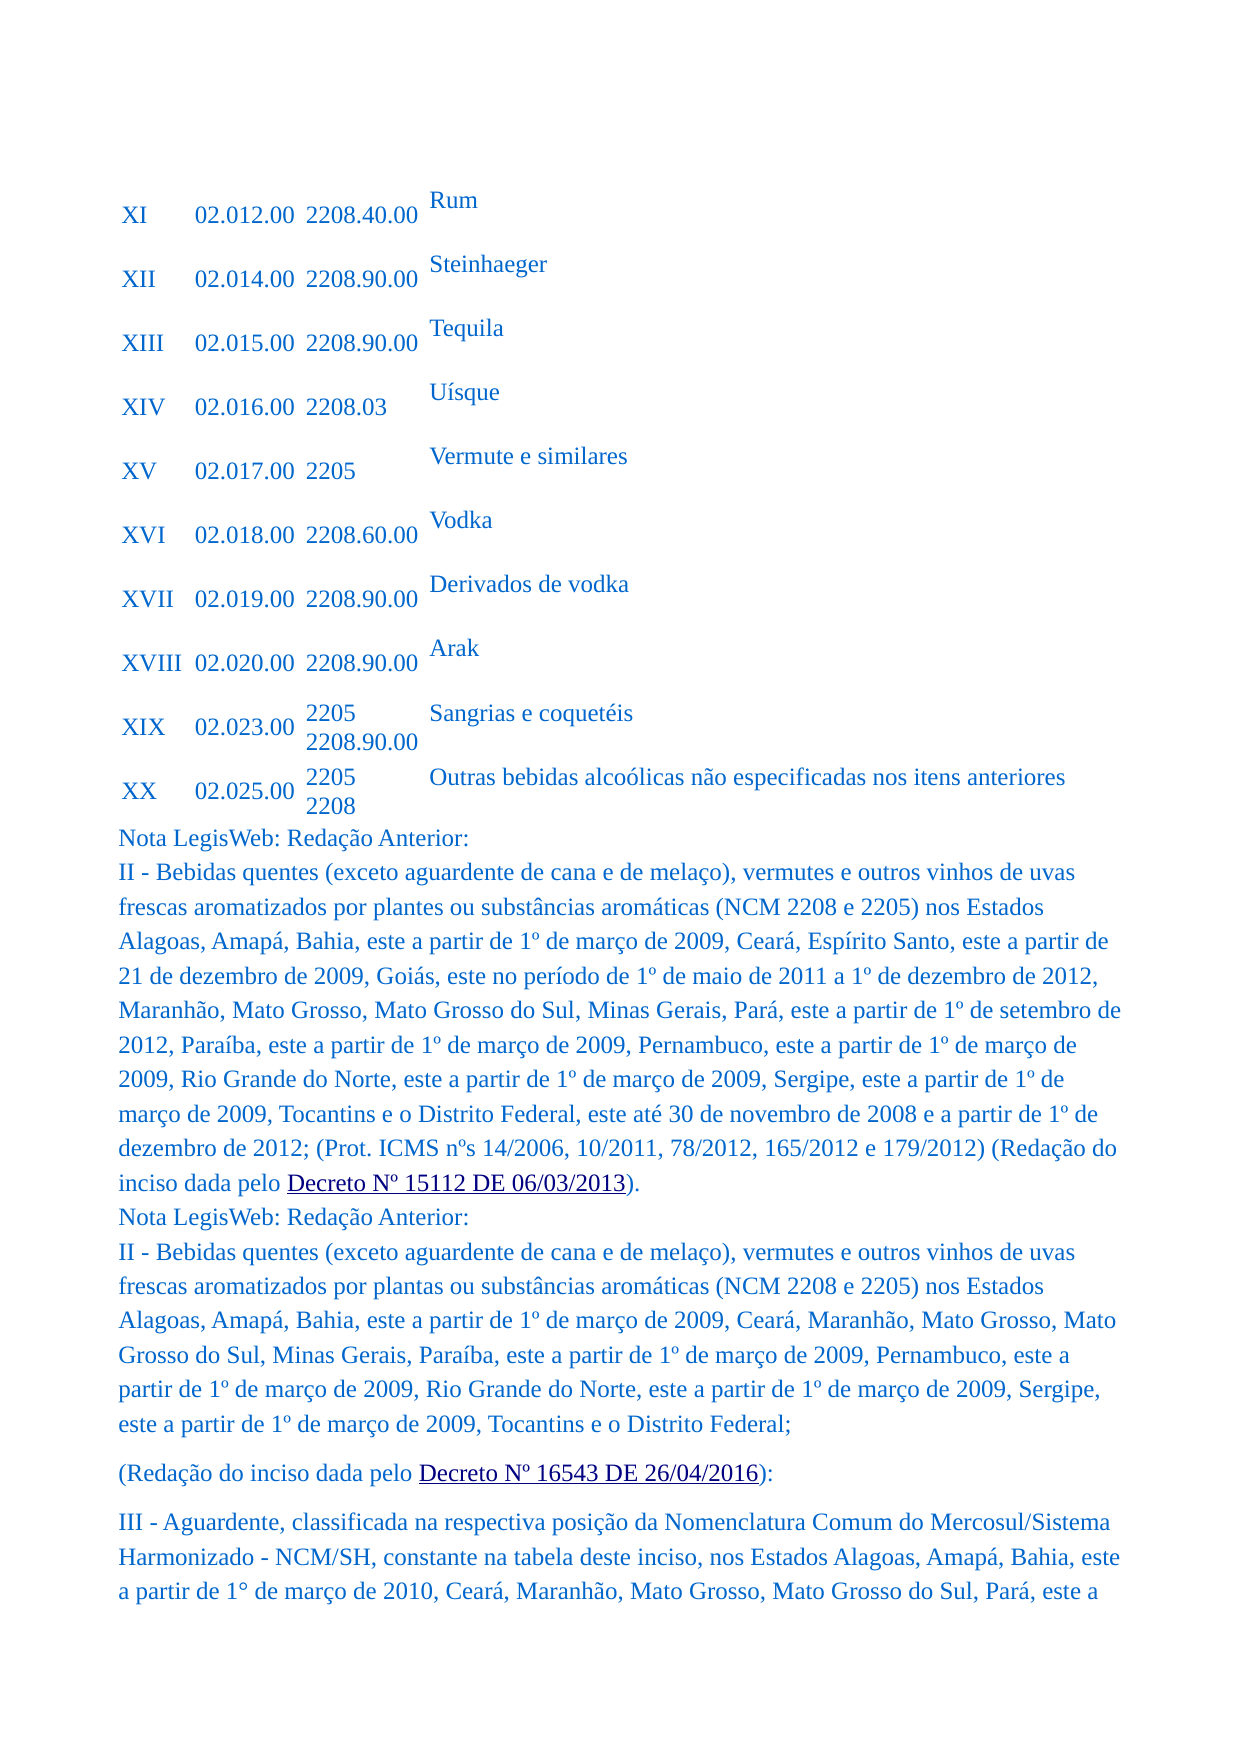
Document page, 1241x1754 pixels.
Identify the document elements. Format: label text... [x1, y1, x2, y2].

text III - Aguardente, classificada na respectiva posição da Nomenclatura Comum do Mercosul/Sistema Harmonizado - NCM/SH, constante na tabela deste inciso, nos Estados Alagoas, Amapá, Bahia, este a partir de 1° de março de 2010, Ceará, Maranhão, Mato Grosso, Mato Grosso do Sul, Pará, este a [118, 1507, 1122, 1605]
table_cell Outras bebidas alcoólicas não especificadas nos itens anteriores [426, 759, 1076, 823]
table_cell 02.025.00 [192, 759, 303, 823]
table_cell 02.014.00 [192, 246, 303, 310]
table_cell XVIII [118, 631, 192, 695]
table_cell 02.020.00 [192, 631, 303, 695]
table_cell [426, 118, 1076, 182]
table_cell 2208.90.00 [303, 631, 426, 695]
text Nota LegisWeb: Redação Anterior: II - Bebidas quentes (exceto aguardente de cana e de melaço), vermutes e outros vinhos de uvas frescas aromatizados por plantes ou substâncias aromáticas (NCM 2208 e 2205) nos Estados Alagoas, Amapá, Bahia, este a partir de 1º de março de 2009, Ceará, Espírito Santo, este a partir de 21 de dezembro de 2009, Goiás, este no período de 1º de maio de 2011 a 1º de dezembro de 2012, Maranhão, Mato Grosso, Mato Grosso do Sul, Minas Gerais, Pará, este a partir de 1º de setembro de 2012, Paraíba, este a partir de 1º de março de 2009, Pernambuco, este a partir de 1º de março de 2009, Rio Grande do Norte, este a partir de 1º de março de 2009, Sergipe, este a partir de 1º de março de 2009, Tocantins e o Distrito Federal, este até 30 de novembro de 2008 e a partir de 1º de dezembro de 2012; (Prot. ICMS nºs 14/2006, 10/2011, 78/2012, 165/2012 e 179/2012) (Redação do inciso dada pelo Decreto Nº 15112 DE 06/03/2013). [118, 823, 1122, 1196]
table_cell XX [118, 759, 192, 823]
table_cell 2208.90.00 [303, 246, 426, 310]
table_cell [303, 118, 426, 182]
table_cell XI [118, 182, 192, 246]
table_cell 02.023.00 [192, 695, 303, 759]
table_cell Tequila [426, 310, 1076, 374]
table_cell 2208.90.00 [303, 567, 426, 631]
table_cell 2205 [303, 439, 426, 502]
table_cell XIV [118, 374, 192, 438]
table_cell XV [118, 439, 192, 502]
table_cell 02.015.00 [192, 310, 303, 374]
table_cell Steinhaeger [426, 246, 1076, 310]
table_cell 2205 2208.90.00 [303, 695, 426, 759]
table_cell Derivados de vodka [426, 567, 1076, 631]
table_cell Sangrias e coquetéis [426, 695, 1076, 759]
table_cell Arak [426, 631, 1076, 695]
table_cell XII [118, 246, 192, 310]
table_cell [118, 118, 192, 182]
table_cell Rum [426, 182, 1076, 246]
table_cell 2205 2208 [303, 759, 426, 823]
table_cell 2208.40.00 [303, 182, 426, 246]
table_cell 02.018.00 [192, 503, 303, 567]
table_cell XIX [118, 695, 192, 759]
table_cell Uísque [426, 374, 1076, 438]
table_cell 2208.60.00 [303, 503, 426, 567]
table_cell Vermute e similares [426, 439, 1076, 502]
table_cell XVII [118, 567, 192, 631]
text (Redação do inciso dada pelo Decreto Nº 16543 DE 26/04/2016): [118, 1458, 1122, 1487]
table_cell 02.017.00 [192, 439, 303, 502]
table_cell Vodka [426, 503, 1076, 567]
table_cell 02.019.00 [192, 567, 303, 631]
table_cell XIII [118, 310, 192, 374]
table_cell [192, 118, 303, 182]
table_cell 2208.90.00 [303, 310, 426, 374]
table_cell 2208.03 [303, 374, 426, 438]
table_cell 02.016.00 [192, 374, 303, 438]
table_cell XVI [118, 503, 192, 567]
table_cell 02.012.00 [192, 182, 303, 246]
text Nota LegisWeb: Redação Anterior: II - Bebidas quentes (exceto aguardente de cana e de melaço), vermutes e outros vinhos de uvas frescas aromatizados por plantas ou substâncias aromáticas (NCM 2208 e 2205) nos Estados Alagoas, Amapá, Bahia, este a partir de 1º de março de 2009, Ceará, Maranhão, Mato Grosso, Mato Grosso do Sul, Minas Gerais, Paraíba, este a partir de 1º de março de 2009, Pernambuco, este a partir de 1º de março de 2009, Rio Grande do Norte, este a partir de 1º de março de 2009, Sergipe, este a partir de 1º de março de 2009, Tocantins e o Distrito Federal; [118, 1202, 1122, 1438]
